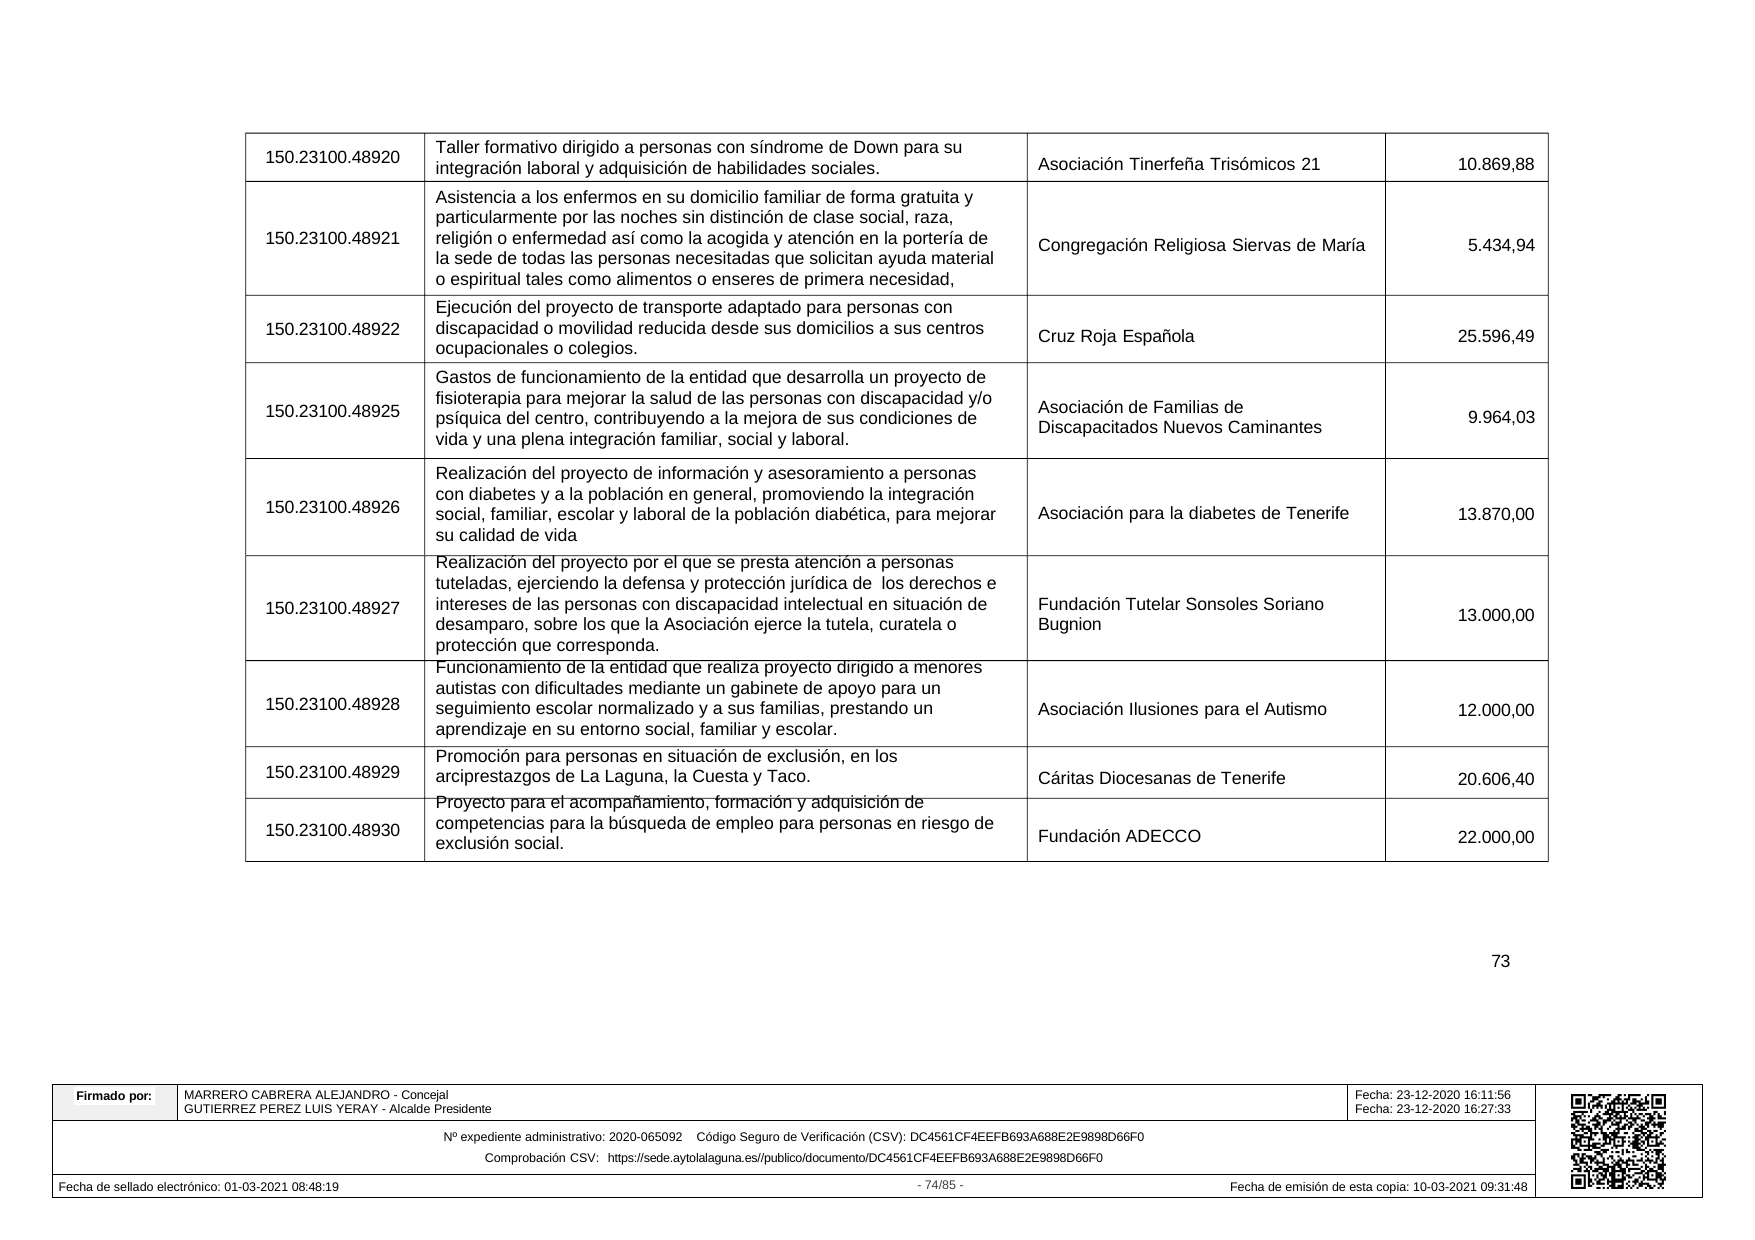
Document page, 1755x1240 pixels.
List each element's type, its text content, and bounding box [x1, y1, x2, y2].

text 13.000,00 [1458, 604, 1547, 625]
text 150.23100.48929 [265, 762, 410, 783]
text 150.23100.48927 [265, 598, 410, 618]
text Fundación Tutelar Sonsoles Soriano Bugnion [1038, 593, 1376, 634]
text Promoción para personas en situación de exclusión, en los arciprestazgos de La Laguna, la Cuesta y Taco. [435, 748, 1002, 786]
text 12.000,00 [1458, 700, 1547, 721]
text Asociación de Familias de Discapacitados Nuevos Caminantes [1038, 397, 1362, 438]
text Ejecución del proyecto de transporte adaptado para personas con discapacidad o movilidad reducida desde sus domicilios a sus centros ocupacionales o colegios. [435, 297, 1002, 358]
text Congregación Religiosa Siervas de María [1038, 234, 1376, 255]
text Asociación Tinerfeña Trisómicos 21 [1038, 153, 1376, 174]
text Asistencia a los enfermos en su domicilio familiar de forma gratuita y particularmente por las noches sin distinción de clase social, raza, religión o enfermedad así como la acogida y atención en la portería de la sede de todas las personas necesitadas que solicitan ayuda material o espiritual tales como alimentos o enseres de primera necesidad, [435, 187, 1002, 289]
text Cruz Roja Española [1038, 325, 1376, 346]
text 5.434,94 [1468, 234, 1547, 255]
text Proyecto para el acompañamiento, formación y adquisición de competencias para la búsqueda de empleo para personas en riesgo de exclusión social. [435, 799, 1002, 853]
text 150.23100.48928 [265, 693, 410, 714]
text Asociación para la diabetes de Tenerife [1038, 503, 1376, 523]
text 150.23100.48925 [265, 400, 410, 421]
text 20.606,40 [1458, 769, 1547, 789]
text Fundación ADECCO [1038, 799, 1367, 846]
text Taller formativo dirigido a personas con síndrome de Down para su integración laboral y adquisición de habilidades sociales. [435, 137, 1002, 178]
text 150.23100.48922 [265, 318, 410, 339]
text 150.23100.48921 [265, 228, 410, 248]
text 13.870,00 [1458, 503, 1547, 524]
text 22.000,00 [1458, 827, 1547, 847]
text 25.596,49 [1458, 325, 1547, 346]
text 150.23100.48926 [265, 497, 410, 517]
text Realización del proyecto de información y asesoramiento a personas con diabetes y a la población en general, promoviendo la integración social, familiar, escolar y laboral de la población diabética, para mejorar su calidad de vida [435, 463, 1002, 545]
text Funcionamiento de la entidad que realiza proyecto dirigido a menores autistas con dificultades mediante un gabinete de apoyo para un seguimiento escolar normalizado y a sus familias, prestando un aprendizaje en su entorno social, familiar y escolar. [435, 662, 1002, 739]
text 73 [250, 951, 1511, 971]
text 150.23100.48930 [265, 820, 410, 840]
text Realización del proyecto por el que se presta atención a personas tuteladas, ejerciendo la defensa y protección jurídica de los derechos e intereses de las personas con discapacidad intelectual en situación de desamparo, sobre los que la Asociación ejerce la tutela, curatela o protección que corresponda. [435, 557, 1002, 655]
text Gastos de funcionamiento de la entidad que desarrolla un proyecto de fisioterapia para mejorar la salud de las personas con discapacidad y/o psíquica del centro, contribuyendo a la mejora de sus condiciones de vida y una plena integración familiar, social y laboral. [435, 367, 1002, 449]
text Asociación Ilusiones para el Autismo [1038, 699, 1376, 719]
text 10.869,88 [1458, 153, 1547, 174]
text 9.964,03 [1468, 407, 1547, 427]
text 150.23100.48920 [265, 147, 410, 167]
text Cáritas Diocesanas de Tenerife [1038, 768, 1367, 797]
